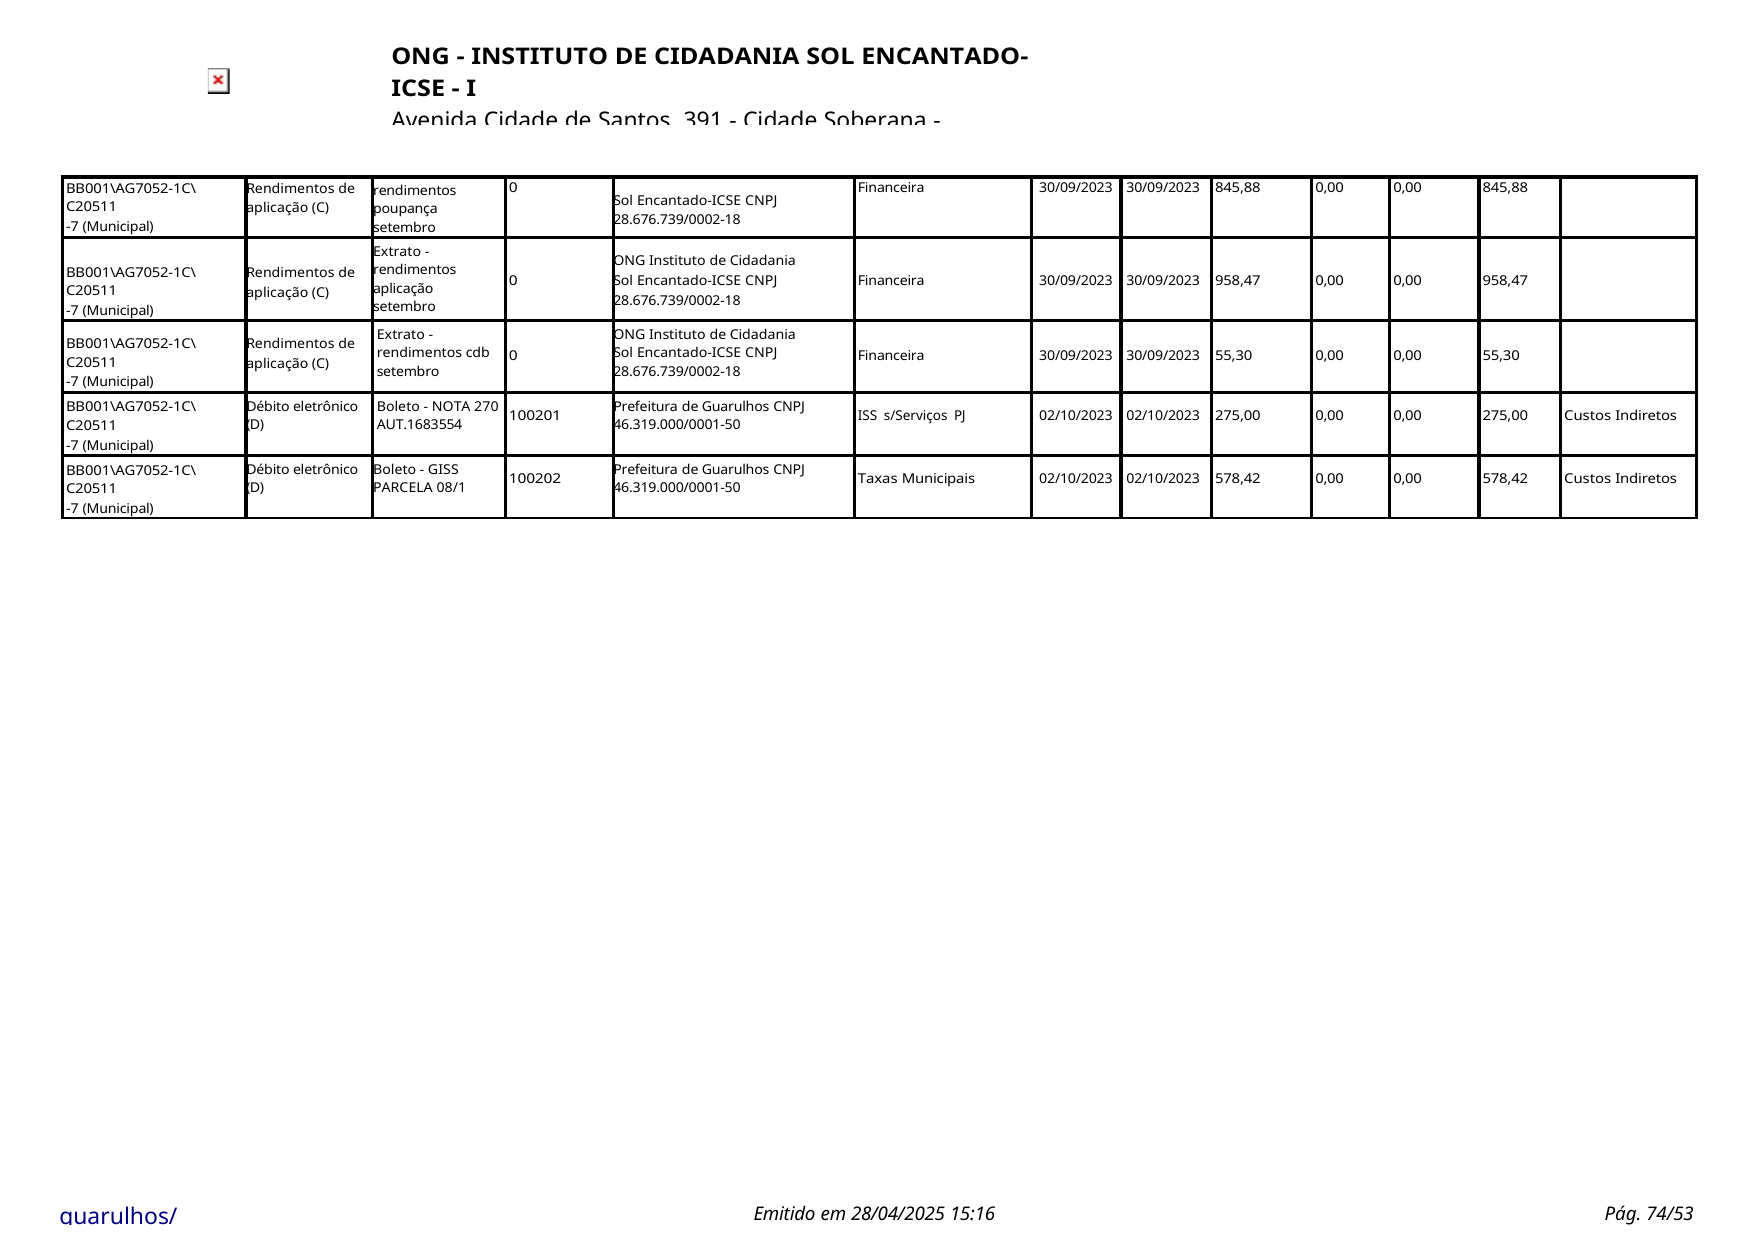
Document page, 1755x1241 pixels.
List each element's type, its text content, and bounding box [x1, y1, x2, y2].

table_cell 0,00 [1313, 239, 1388, 319]
table_cell Financeira [856, 322, 1030, 391]
table_cell [1562, 322, 1695, 391]
table_cell Rendimentos de aplicação (C) [248, 179, 371, 236]
table_cell 30/09/2023 [1123, 239, 1210, 319]
table_cell Rendimentos de aplicação (C) [248, 322, 371, 391]
table_cell 578,42 [1481, 457, 1559, 517]
table_cell 55,30 [1213, 322, 1310, 391]
table_cell 30/09/2023 [1033, 322, 1119, 391]
table_cell Prefeitura de Guarulhos CNPJ 46.319.000/0001-50 [615, 394, 853, 454]
table_cell 02/10/2023 [1123, 394, 1210, 454]
table_cell 275,00 [1481, 394, 1559, 454]
table_cell 100202 [507, 457, 612, 517]
table_cell Prefeitura de Guarulhos CNPJ 46.319.000/0001-50 [615, 457, 853, 517]
table_cell 30/09/2023 [1123, 179, 1210, 236]
table_cell - rendimentos poupança setembro [374, 179, 504, 236]
table_cell Sol Encantado-ICSE CNPJ 28.676.739/0002-18 [615, 179, 853, 236]
table_cell 100201 [507, 394, 612, 454]
table_cell ISS s/Serviços PJ [856, 394, 1030, 454]
table_cell 30/09/2023 [1033, 239, 1119, 319]
table_cell BB001\AG7052-1C\C20511 -7 (Municipal) [64, 179, 244, 236]
table_cell 0,00 [1313, 394, 1388, 454]
table_cell 0,00 [1391, 239, 1477, 319]
table_cell Extrato - rendimentos aplicação setembro [374, 239, 504, 319]
table_cell 0 [507, 179, 612, 236]
table_cell 30/09/2023 [1033, 179, 1119, 236]
table_cell Custos Indiretos [1562, 457, 1695, 517]
table_cell 0,00 [1391, 457, 1477, 517]
table_cell Taxas Municipais [856, 457, 1030, 517]
table_cell 578,42 [1213, 457, 1310, 517]
table_cell 02/10/2023 [1033, 394, 1119, 454]
table_cell Financeira [856, 239, 1030, 319]
table_cell 30/09/2023 [1123, 322, 1210, 391]
table_cell BB001\AG7052-1C\C20511 -7 (Municipal) [64, 394, 244, 454]
table_cell BB001\AG7052-1C\C20511 -7 (Municipal) [64, 322, 244, 391]
table_cell Boleto - GISS PARCELA 08/1 [374, 457, 504, 517]
table_cell [1562, 239, 1695, 319]
table_cell 0,00 [1391, 394, 1477, 454]
table_cell 0,00 [1391, 179, 1477, 236]
table_cell 02/10/2023 [1033, 457, 1119, 517]
table_cell 02/10/2023 [1123, 457, 1210, 517]
table_cell Débito eletrônico (D) [248, 457, 371, 517]
table_cell Custos Indiretos [1562, 394, 1695, 454]
table_cell 0 [507, 239, 612, 319]
table_cell Boleto - NOTA 270 AUT.1683554 [374, 394, 504, 454]
table_cell 845,88 [1481, 179, 1559, 236]
table_cell Débito eletrônico (D) [248, 394, 371, 454]
table_cell 0,00 [1391, 322, 1477, 391]
table_cell Rendimentos de aplicação (C) [248, 239, 371, 319]
table_cell 958,47 [1481, 239, 1559, 319]
table_cell 0,00 [1313, 457, 1388, 517]
table_cell 845,88 [1213, 179, 1310, 236]
table_cell 0,00 [1313, 322, 1388, 391]
table_cell ONG Instituto de Cidadania Sol Encantado-ICSE CNPJ 28.676.739/0002-18 [615, 239, 853, 319]
table_cell BB001\AG7052-1C\C20511 -7 (Municipal) [64, 457, 244, 517]
table_cell [1562, 179, 1695, 236]
table_cell 0 [507, 322, 612, 391]
table_cell 275,00 [1213, 394, 1310, 454]
table_cell 0,00 [1313, 179, 1388, 236]
table_cell 55,30 [1481, 322, 1559, 391]
table_cell BB001\AG7052-1C\C20511 -7 (Municipal) [64, 239, 244, 319]
table_cell ONG Instituto de Cidadania Sol Encantado-ICSE CNPJ 28.676.739/0002-18 [615, 322, 853, 391]
table_cell 958,47 [1213, 239, 1310, 319]
table_cell Financeira [856, 179, 1030, 236]
table_cell Extrato - rendimentos cdb setembro [374, 322, 504, 391]
